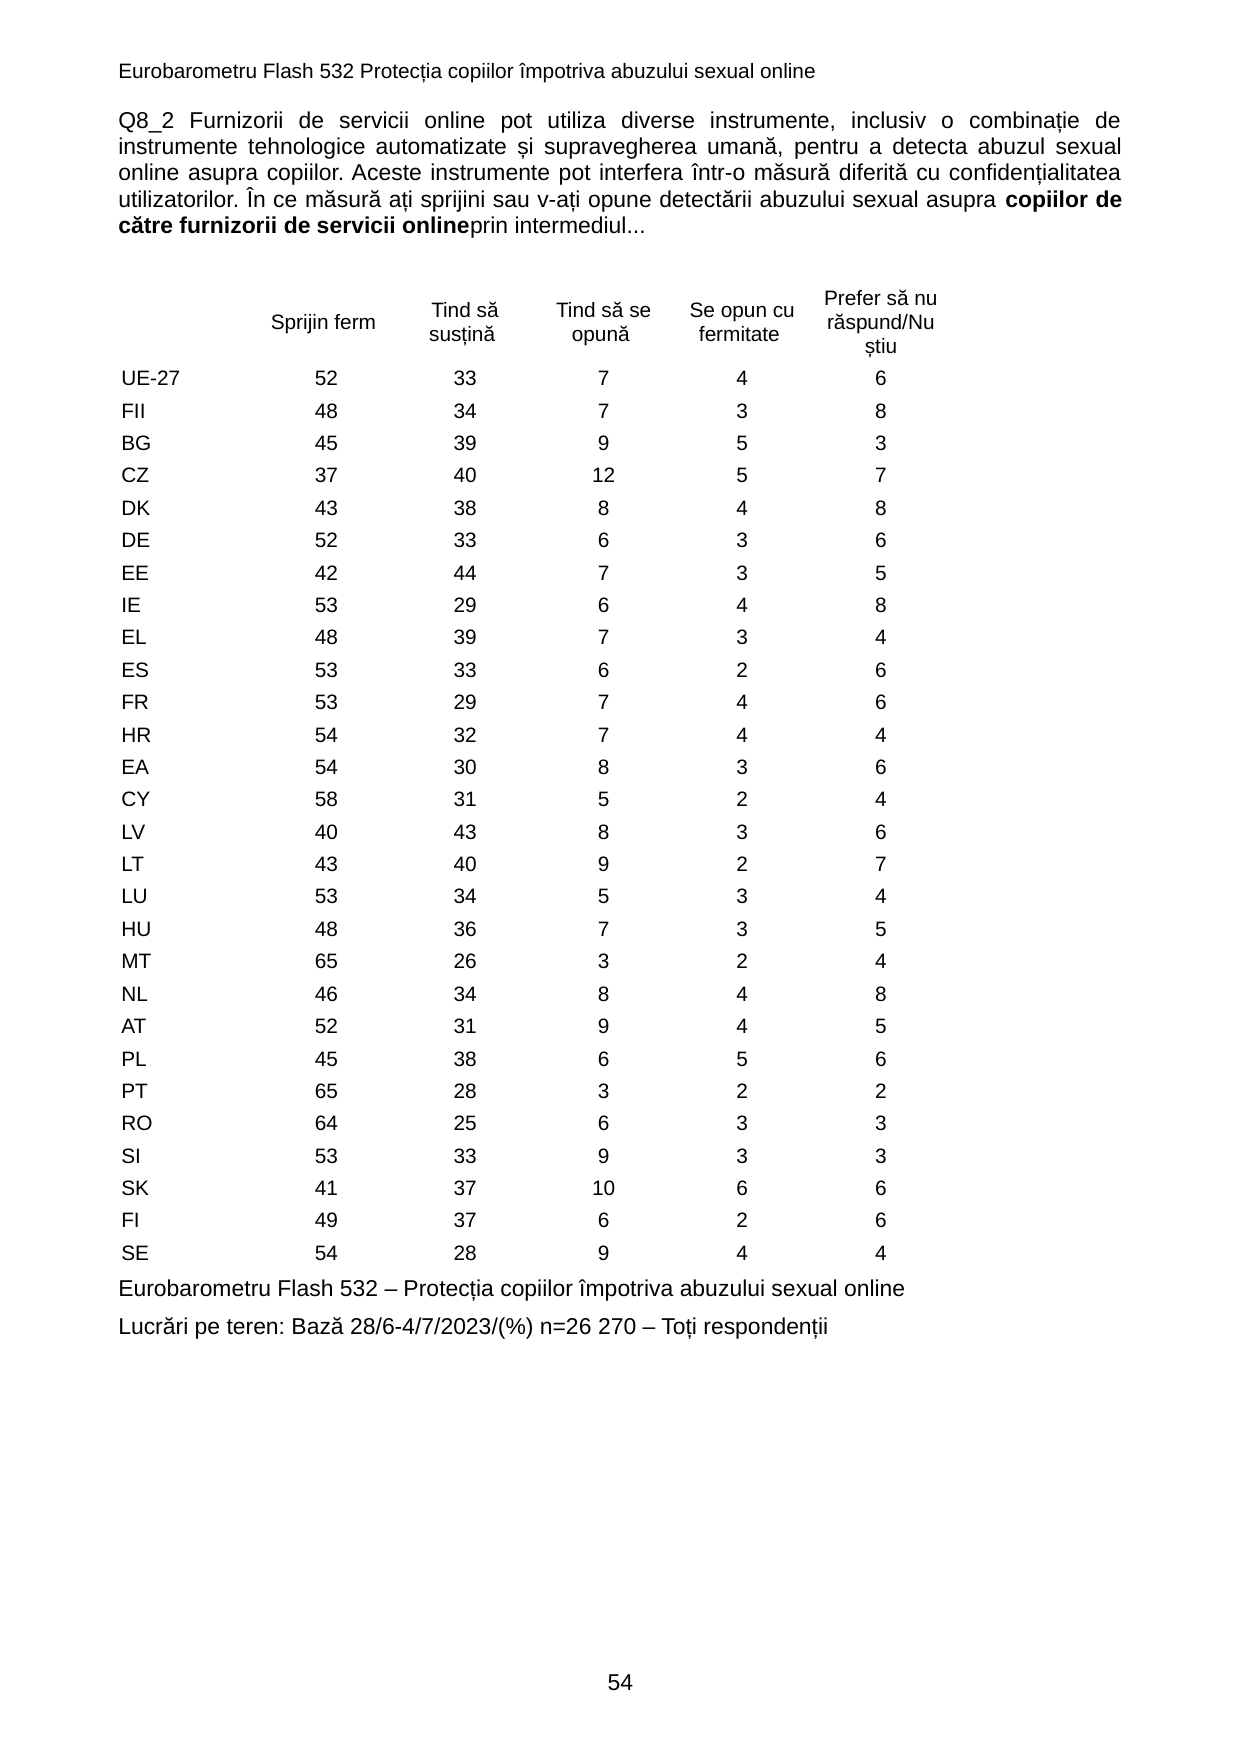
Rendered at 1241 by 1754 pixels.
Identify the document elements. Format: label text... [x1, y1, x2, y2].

table_cell 65 [257, 945, 395, 977]
table_cell CZ [118, 459, 257, 491]
table_cell 12 [534, 459, 673, 491]
table_cell EA [118, 751, 257, 783]
table_header Tind să se opună [534, 283, 673, 362]
table_cell 37 [395, 1172, 534, 1204]
table_cell 3 [811, 1107, 950, 1139]
table_cell 9 [534, 427, 673, 459]
table_cell 33 [395, 524, 534, 556]
table_cell 53 [257, 686, 395, 718]
table_cell 53 [257, 654, 395, 686]
table_cell 8 [534, 978, 673, 1010]
table_cell 48 [257, 913, 395, 945]
table_cell 4 [811, 621, 950, 653]
table_cell 38 [395, 1042, 534, 1074]
table_cell 32 [395, 718, 534, 751]
table_cell 4 [811, 945, 950, 977]
table_cell 6 [811, 686, 950, 718]
table_cell 42 [257, 556, 395, 589]
table_cell 6 [811, 362, 950, 394]
text Eurobarometru Flash 532 – Protecția copiilor împotriva abuzului sexual online [118, 1275, 1122, 1301]
table_cell 9 [534, 1010, 673, 1042]
table_cell 2 [811, 1075, 950, 1107]
table_cell LT [118, 848, 257, 880]
table_cell 7 [534, 556, 673, 589]
table_cell 34 [395, 978, 534, 1010]
table_cell 40 [395, 459, 534, 491]
table_cell 6 [811, 1204, 950, 1237]
table_cell 7 [811, 459, 950, 491]
table_cell 58 [257, 783, 395, 815]
table_cell SI [118, 1139, 257, 1172]
table_cell 38 [395, 491, 534, 524]
table_cell 8 [811, 394, 950, 427]
table_cell 2 [673, 848, 811, 880]
table_cell 3 [673, 394, 811, 427]
table_cell SK [118, 1172, 257, 1204]
table_cell 4 [673, 362, 811, 394]
table_cell 26 [395, 945, 534, 977]
table_cell 34 [395, 880, 534, 913]
table_cell FI [118, 1204, 257, 1237]
table_cell 6 [811, 654, 950, 686]
table_cell 8 [534, 751, 673, 783]
table_cell 33 [395, 1139, 534, 1172]
table_cell 6 [534, 654, 673, 686]
table_header Tind să susțină [395, 283, 534, 362]
table_cell LV [118, 815, 257, 848]
table_cell 3 [673, 556, 811, 589]
table_cell 5 [673, 459, 811, 491]
table_cell 33 [395, 654, 534, 686]
table_cell 5 [811, 1010, 950, 1042]
table_cell 6 [811, 751, 950, 783]
table_cell 3 [811, 427, 950, 459]
table_cell 29 [395, 589, 534, 621]
table_cell 43 [257, 491, 395, 524]
table_cell 4 [673, 686, 811, 718]
table_cell 6 [811, 815, 950, 848]
table_cell 33 [395, 362, 534, 394]
table_cell 43 [257, 848, 395, 880]
table_cell 43 [395, 815, 534, 848]
table_cell 2 [673, 1075, 811, 1107]
table_cell 8 [811, 978, 950, 1010]
table_cell 7 [534, 362, 673, 394]
table_cell PL [118, 1042, 257, 1074]
table_cell 53 [257, 589, 395, 621]
table_cell 4 [811, 718, 950, 751]
table_cell 39 [395, 427, 534, 459]
table_cell 8 [811, 491, 950, 524]
table_cell 6 [534, 1107, 673, 1139]
table_cell SE [118, 1237, 257, 1269]
table_cell 4 [811, 1237, 950, 1269]
table_cell 5 [534, 880, 673, 913]
table_cell 8 [534, 491, 673, 524]
table_cell 3 [673, 751, 811, 783]
table_cell 65 [257, 1075, 395, 1107]
table_cell 8 [534, 815, 673, 848]
table_cell 31 [395, 1010, 534, 1042]
table_cell 7 [811, 848, 950, 880]
table_cell 53 [257, 880, 395, 913]
table_cell 40 [257, 815, 395, 848]
table_cell 7 [534, 394, 673, 427]
table_cell RO [118, 1107, 257, 1139]
table_cell MT [118, 945, 257, 977]
table_cell 48 [257, 621, 395, 653]
table_cell 2 [673, 945, 811, 977]
table_cell 7 [534, 621, 673, 653]
table_cell EL [118, 621, 257, 653]
table_cell 34 [395, 394, 534, 427]
table_cell 40 [395, 848, 534, 880]
table_cell 5 [673, 427, 811, 459]
table_cell 4 [673, 718, 811, 751]
table_cell AT [118, 1010, 257, 1042]
table_cell 25 [395, 1107, 534, 1139]
table_cell 4 [673, 1010, 811, 1042]
table_cell 6 [534, 1042, 673, 1074]
table_cell 3 [534, 945, 673, 977]
table_cell FII [118, 394, 257, 427]
table_cell 45 [257, 1042, 395, 1074]
table_cell 4 [811, 880, 950, 913]
table_cell 48 [257, 394, 395, 427]
table_cell CY [118, 783, 257, 815]
table_cell BG [118, 427, 257, 459]
table_cell 3 [673, 1139, 811, 1172]
table_cell NL [118, 978, 257, 1010]
table_cell 2 [673, 1204, 811, 1237]
table_cell 3 [534, 1075, 673, 1107]
table_cell DE [118, 524, 257, 556]
table_cell 4 [673, 978, 811, 1010]
table_cell 3 [673, 524, 811, 556]
table_cell 45 [257, 427, 395, 459]
table_cell 37 [257, 459, 395, 491]
table_cell 6 [534, 524, 673, 556]
table_cell 9 [534, 848, 673, 880]
table_cell PT [118, 1075, 257, 1107]
table_cell 7 [534, 913, 673, 945]
table_header Se opun cu fermitate [673, 283, 811, 362]
table_cell 9 [534, 1237, 673, 1269]
table_cell 2 [673, 654, 811, 686]
table_cell 52 [257, 524, 395, 556]
table_cell 5 [811, 556, 950, 589]
table_cell LU [118, 880, 257, 913]
table_cell ES [118, 654, 257, 686]
table_cell 3 [673, 913, 811, 945]
table_cell 52 [257, 362, 395, 394]
table_cell 6 [811, 524, 950, 556]
table_cell 4 [811, 783, 950, 815]
table_cell 8 [811, 589, 950, 621]
table_cell 6 [534, 589, 673, 621]
text Lucrări pe teren: Bază 28/6-4/7/2023/(%) n=26 270 – Toți respondenții [118, 1313, 1122, 1339]
table_cell 53 [257, 1139, 395, 1172]
table_cell 5 [534, 783, 673, 815]
table_cell 7 [534, 686, 673, 718]
table_cell 10 [534, 1172, 673, 1204]
table_cell 9 [534, 1139, 673, 1172]
table_cell 54 [257, 751, 395, 783]
table_cell 44 [395, 556, 534, 589]
table_cell 5 [811, 913, 950, 945]
table_cell 6 [534, 1204, 673, 1237]
table_cell 5 [673, 1042, 811, 1074]
table_cell 31 [395, 783, 534, 815]
table_cell 30 [395, 751, 534, 783]
table_cell 28 [395, 1237, 534, 1269]
table_cell 54 [257, 1237, 395, 1269]
table_header Prefer să nu răspund/Nu știu [811, 283, 950, 362]
table_cell 41 [257, 1172, 395, 1204]
table_cell 52 [257, 1010, 395, 1042]
table_cell 37 [395, 1204, 534, 1237]
table_cell HU [118, 913, 257, 945]
text Q8_2 Furnizorii de servicii online pot utiliza diverse instrumente, inclusiv o combinație de instrumente tehnologice automatizate și supravegherea umană, pentru a detecta abuzul sexual online asupra copiilor. Aceste instrumente pot interfera într-o măsură diferită cu confidențialitatea utilizatorilor. În ce măsură ați sprijini sau v-ați opune detectării abuzului sexual asupra copiilor de către furnizorii de servicii onlineprin intermediul... [118, 107, 1122, 238]
table_cell 4 [673, 1237, 811, 1269]
table_cell 28 [395, 1075, 534, 1107]
table_cell 6 [811, 1042, 950, 1074]
table_cell 7 [534, 718, 673, 751]
table_cell 3 [673, 621, 811, 653]
table_cell 3 [673, 815, 811, 848]
table_cell 3 [673, 880, 811, 913]
table_cell 36 [395, 913, 534, 945]
table_cell 3 [673, 1107, 811, 1139]
table_cell 6 [811, 1172, 950, 1204]
table_header Sprijin ferm [257, 283, 395, 362]
table_cell 46 [257, 978, 395, 1010]
table_cell HR [118, 718, 257, 751]
table_cell DK [118, 491, 257, 524]
table_cell 4 [673, 491, 811, 524]
table_cell 3 [811, 1139, 950, 1172]
table_cell FR [118, 686, 257, 718]
table_cell 2 [673, 783, 811, 815]
table_cell 64 [257, 1107, 395, 1139]
table_cell 29 [395, 686, 534, 718]
table_cell IE [118, 589, 257, 621]
table_cell 6 [673, 1172, 811, 1204]
table_cell UE-27 [118, 362, 257, 394]
table_cell 39 [395, 621, 534, 653]
table_cell 54 [257, 718, 395, 751]
table_cell 4 [673, 589, 811, 621]
table_cell EE [118, 556, 257, 589]
table_cell 49 [257, 1204, 395, 1237]
table_header [118, 283, 257, 362]
